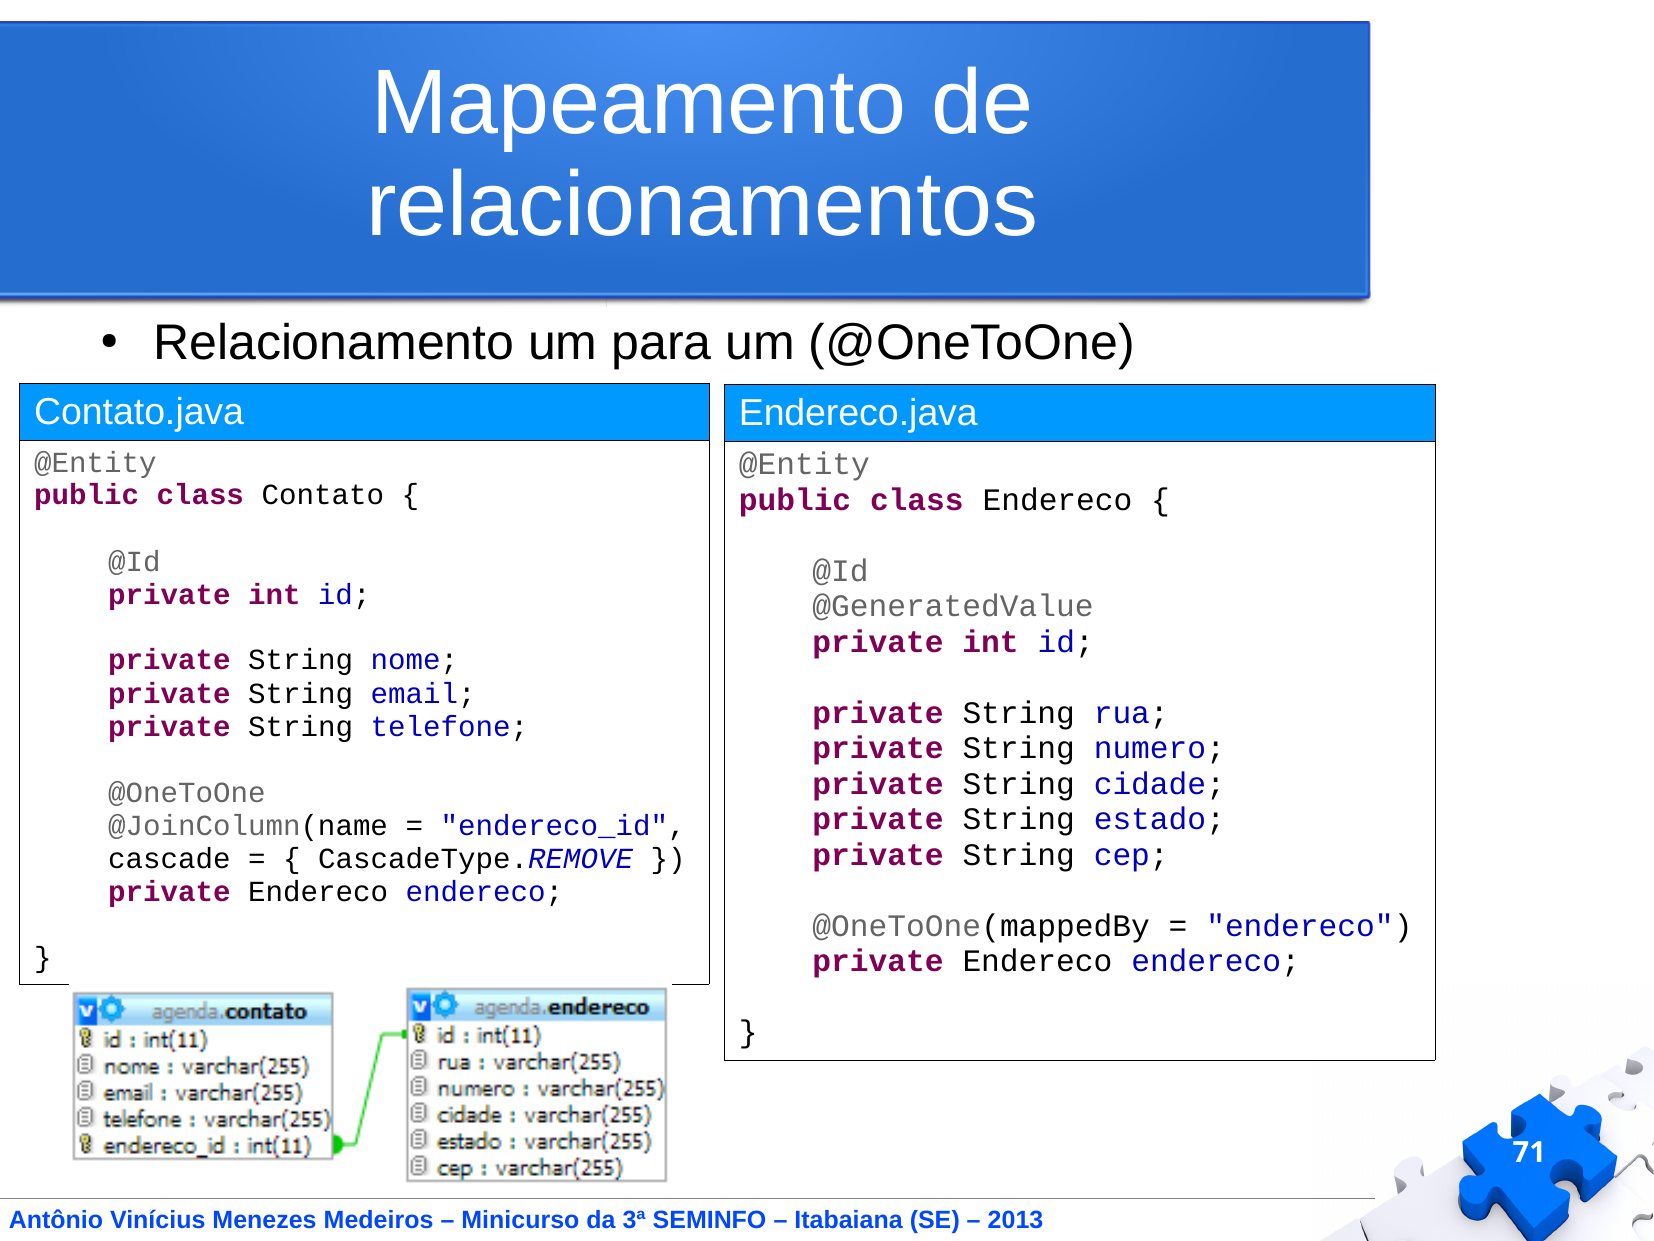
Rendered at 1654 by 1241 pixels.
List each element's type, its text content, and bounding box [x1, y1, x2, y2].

table_header Contato.java [20, 384, 709, 440]
picture [0, 21, 1375, 307]
table_cell @Entity public class Contato { @Id private int id; private String nome; private String email; private String telefone; @OneToOne @JoinColumn(name = "endereco_id", cascade = { CascadeType.REMOVE }) private Endereco endereco; } [20, 441, 709, 984]
list Relacionamento um para um (@OneToOne) [82, 314, 1356, 1034]
table_header Endereco.java [725, 385, 1435, 441]
picture [69, 984, 672, 1188]
table_cell @Entity public class Endereco { @Id @GeneratedValue private int id; private String rua; private String numero; private String cidade; private String estado; private String cep; @OneToOne(mappedBy = "endereco") private Endereco endereco; } [725, 442, 1435, 1060]
picture [1311, 983, 1654, 1241]
title Mapeamento de relacionamentos [82, 49, 1323, 257]
